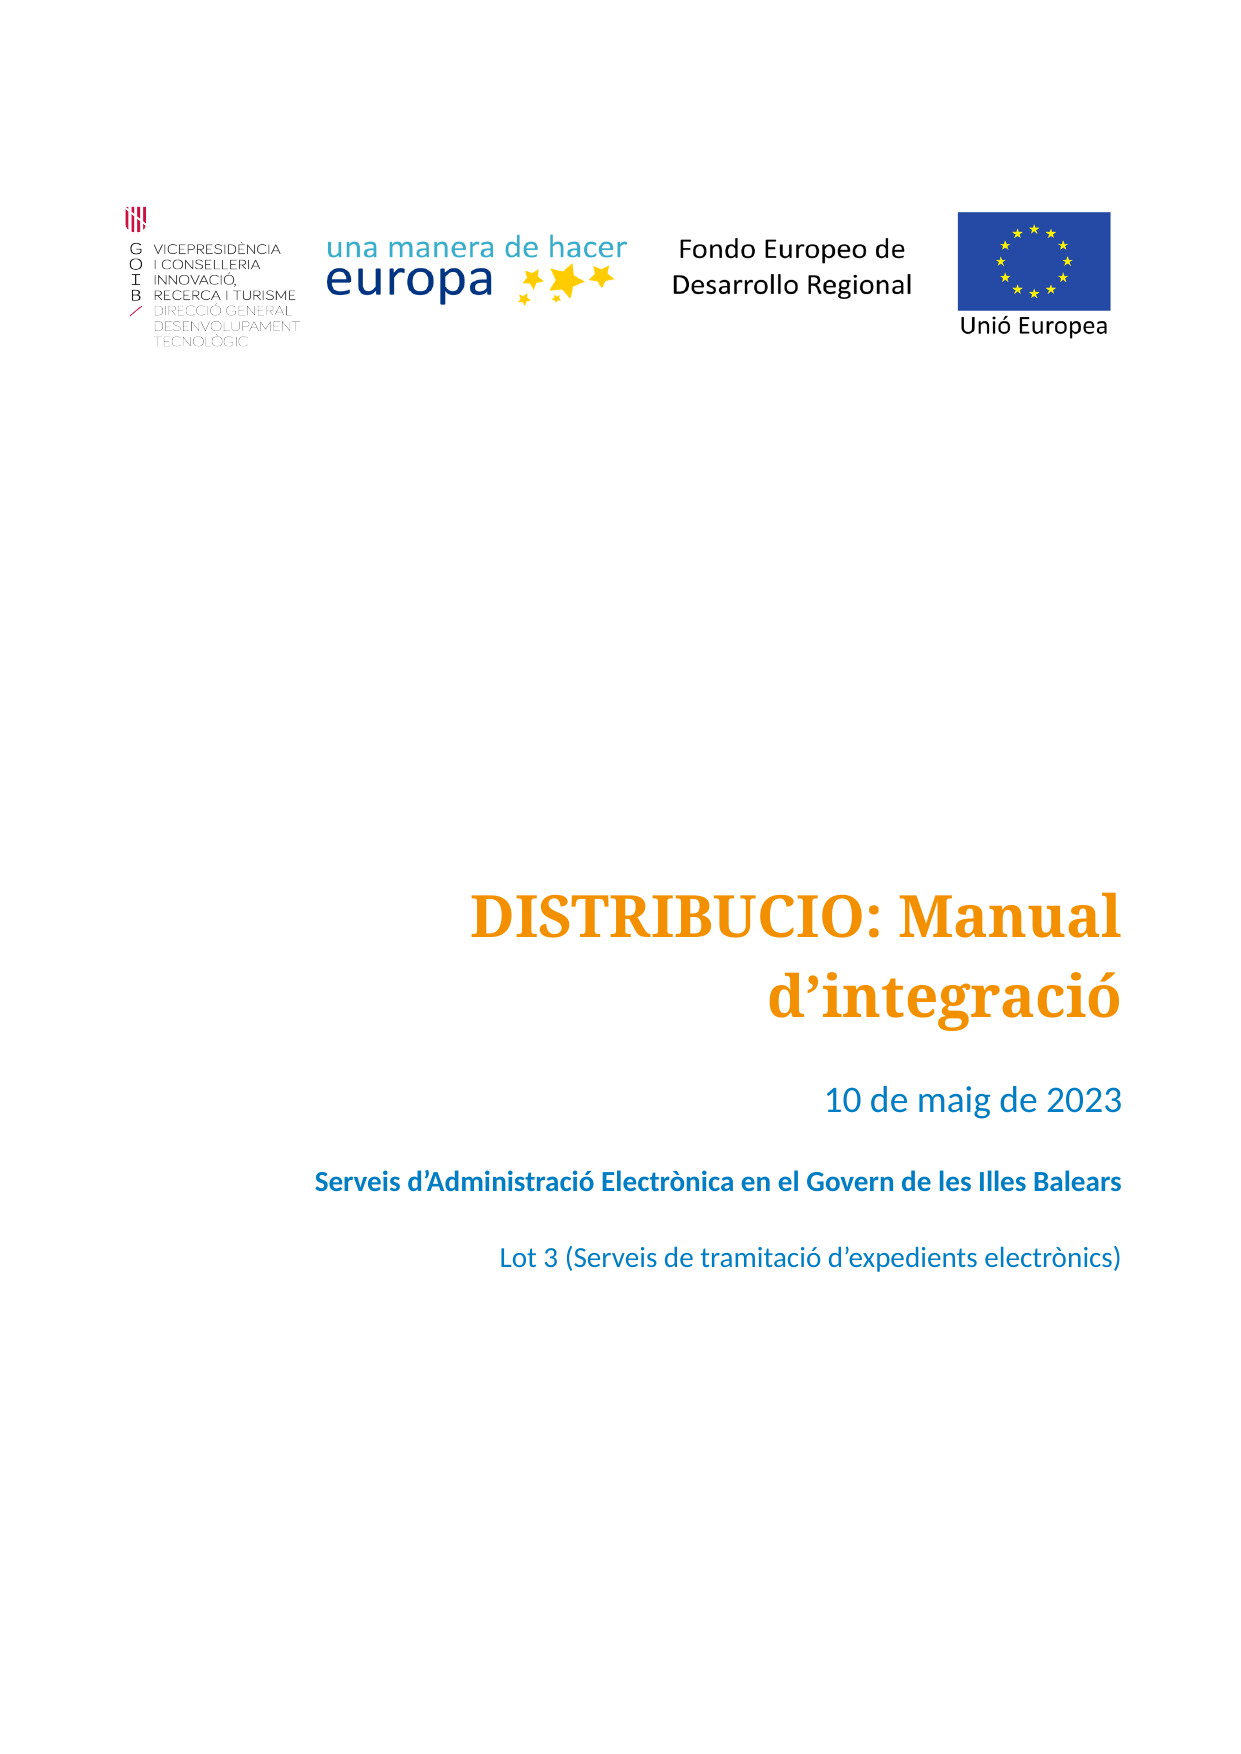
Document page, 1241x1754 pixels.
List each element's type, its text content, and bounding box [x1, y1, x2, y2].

text DISTRIBUCIO: Manual d’integració [118, 875, 1122, 1034]
text Serveis d’Administració Electrònica en el Govern de les Illes Balears [118, 1163, 1122, 1198]
text 10 de maig de 2023 [118, 1076, 1122, 1121]
text Lot 3 (Serveis de tramitació d’expedients electrònics) [118, 1239, 1122, 1275]
picture [321, 202, 1122, 352]
picture [118, 202, 308, 351]
